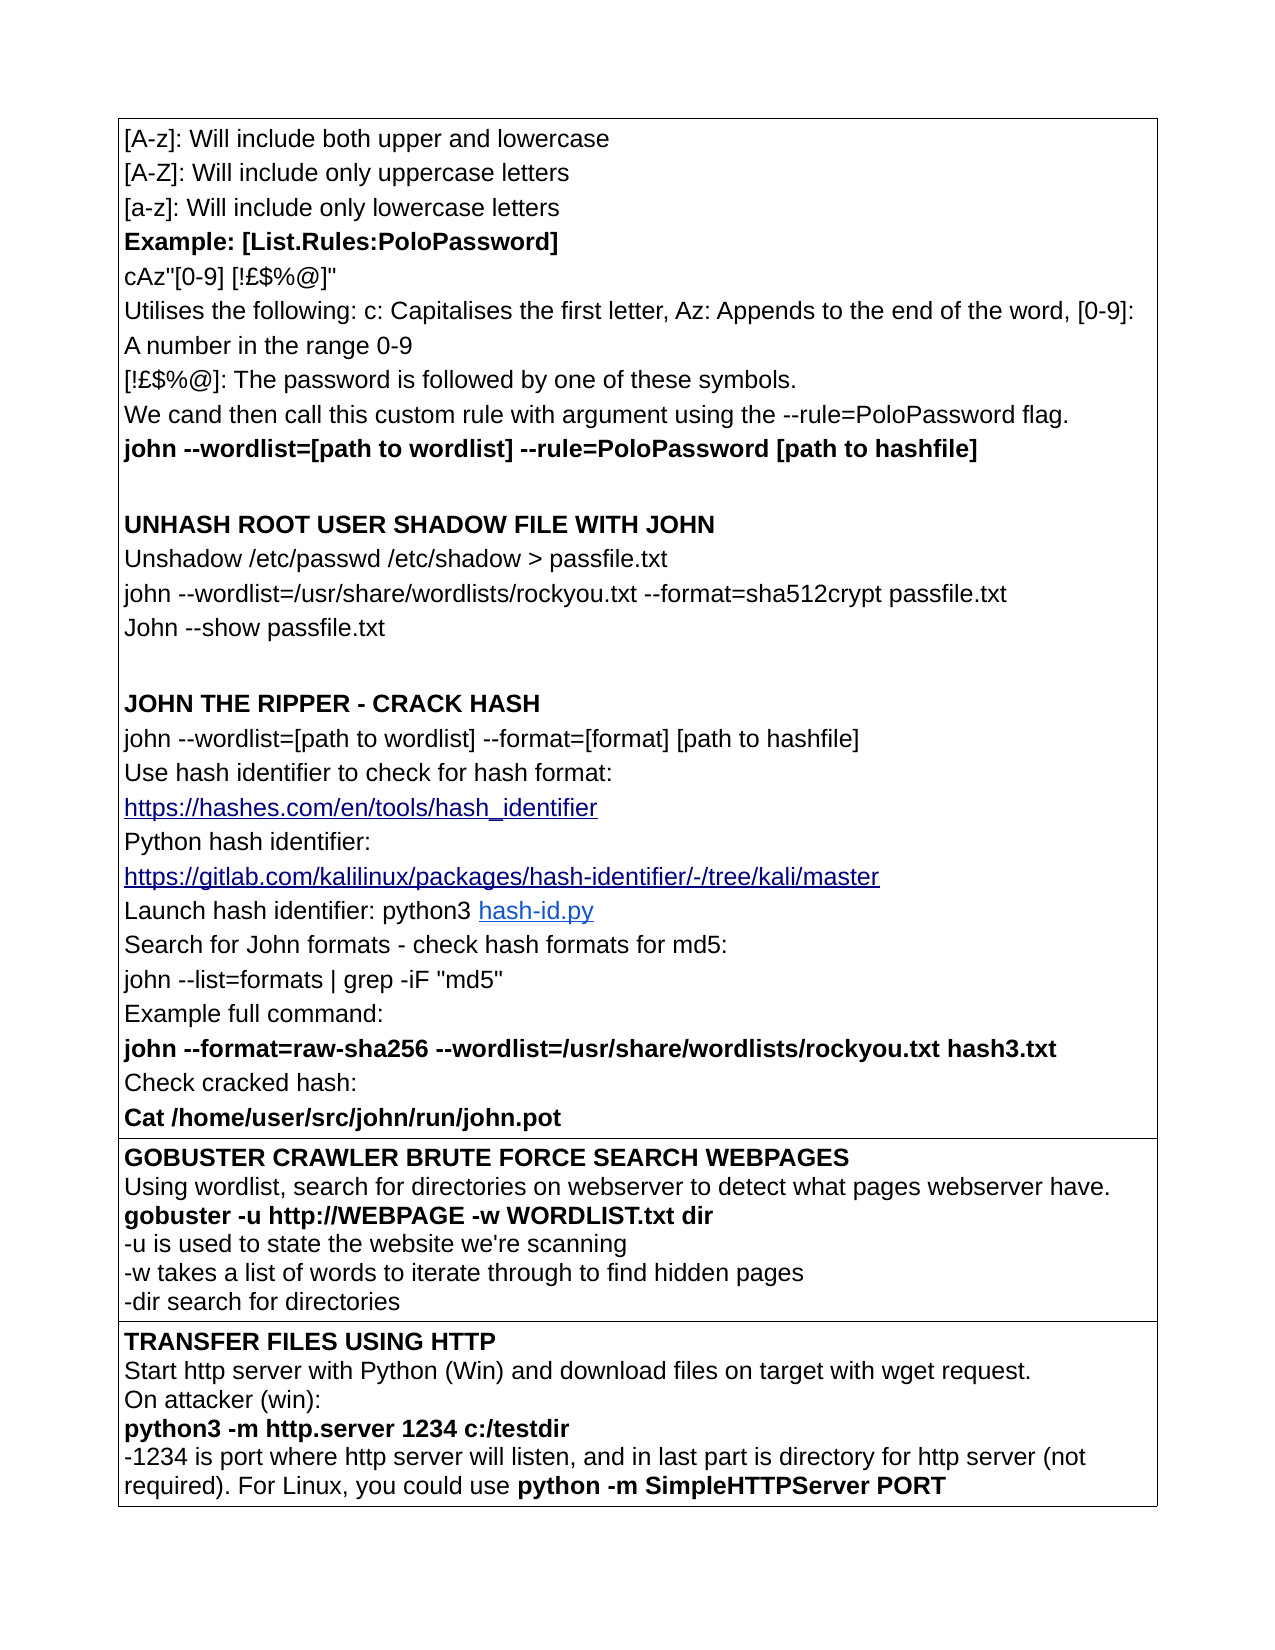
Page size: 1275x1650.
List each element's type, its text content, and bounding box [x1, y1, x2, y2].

table_cell GOBUSTER CRAWLER BRUTE FORCE SEARCH WEBPAGES Using wordlist, search for directories on webserver to detect what pages webserver have. gobuster -u http://WEBPAGE -w WORDLIST.txt dir -u is used to state the website we're scanning -w takes a list of words to iterate through to find hidden pages -dir search for directories [119, 1139, 1157, 1321]
table_cell [A-z]: Will include both upper and lowercase [A-Z]: Will include only uppercase letters [a-z]: Will include only lowercase letters Example: [List.Rules:PoloPassword] cAz"[0-9] [!£$%@]" Utilises the following: c: Capitalises the first letter, Az: Appends to the end of the word, [0-9]: A number in the range 0-9 [!£$%@]: The password is followed by one of these symbols. We cand then call this custom rule with argument using the --rule=PoloPassword flag. john --wordlist=[path to wordlist] --rule=PoloPassword [path to hashfile] UNHASH ROOT USER SHADOW FILE WITH JOHN Unshadow /etc/passwd /etc/shadow > passfile.txt john --wordlist=/usr/share/wordlists/rockyou.txt --format=sha512crypt passfile.txt John --show passfile.txt JOHN THE RIPPER - CRACK HASH john --wordlist=[path to wordlist] --format=[format] [path to hashfile] Use hash identifier to check for hash format: https://hashes.com/en/tools/hash_identifier Python hash identifier: https://gitlab.com/kalilinux/packages/hash-identifier/-/tree/kali/master Launch hash identifier: python3 hash-id.py Search for John formats - check hash formats for md5: john --list=formats | grep -iF "md5" Example full command: john --format=raw-sha256 --wordlist=/usr/share/wordlists/rockyou.txt hash3.txt Check cracked hash: Cat /home/user/src/john/run/john.pot [119, 119, 1157, 1137]
table_cell TRANSFER FILES USING HTTP Start http server with Python (Win) and download files on target with wget request. On attacker (win): python3 -m http.server 1234 c:/testdir -1234 is port where http server will listen, and in last part is directory for http server (not required). For Linux, you could use python -m SimpleHTTPServer PORT [119, 1322, 1157, 1506]
